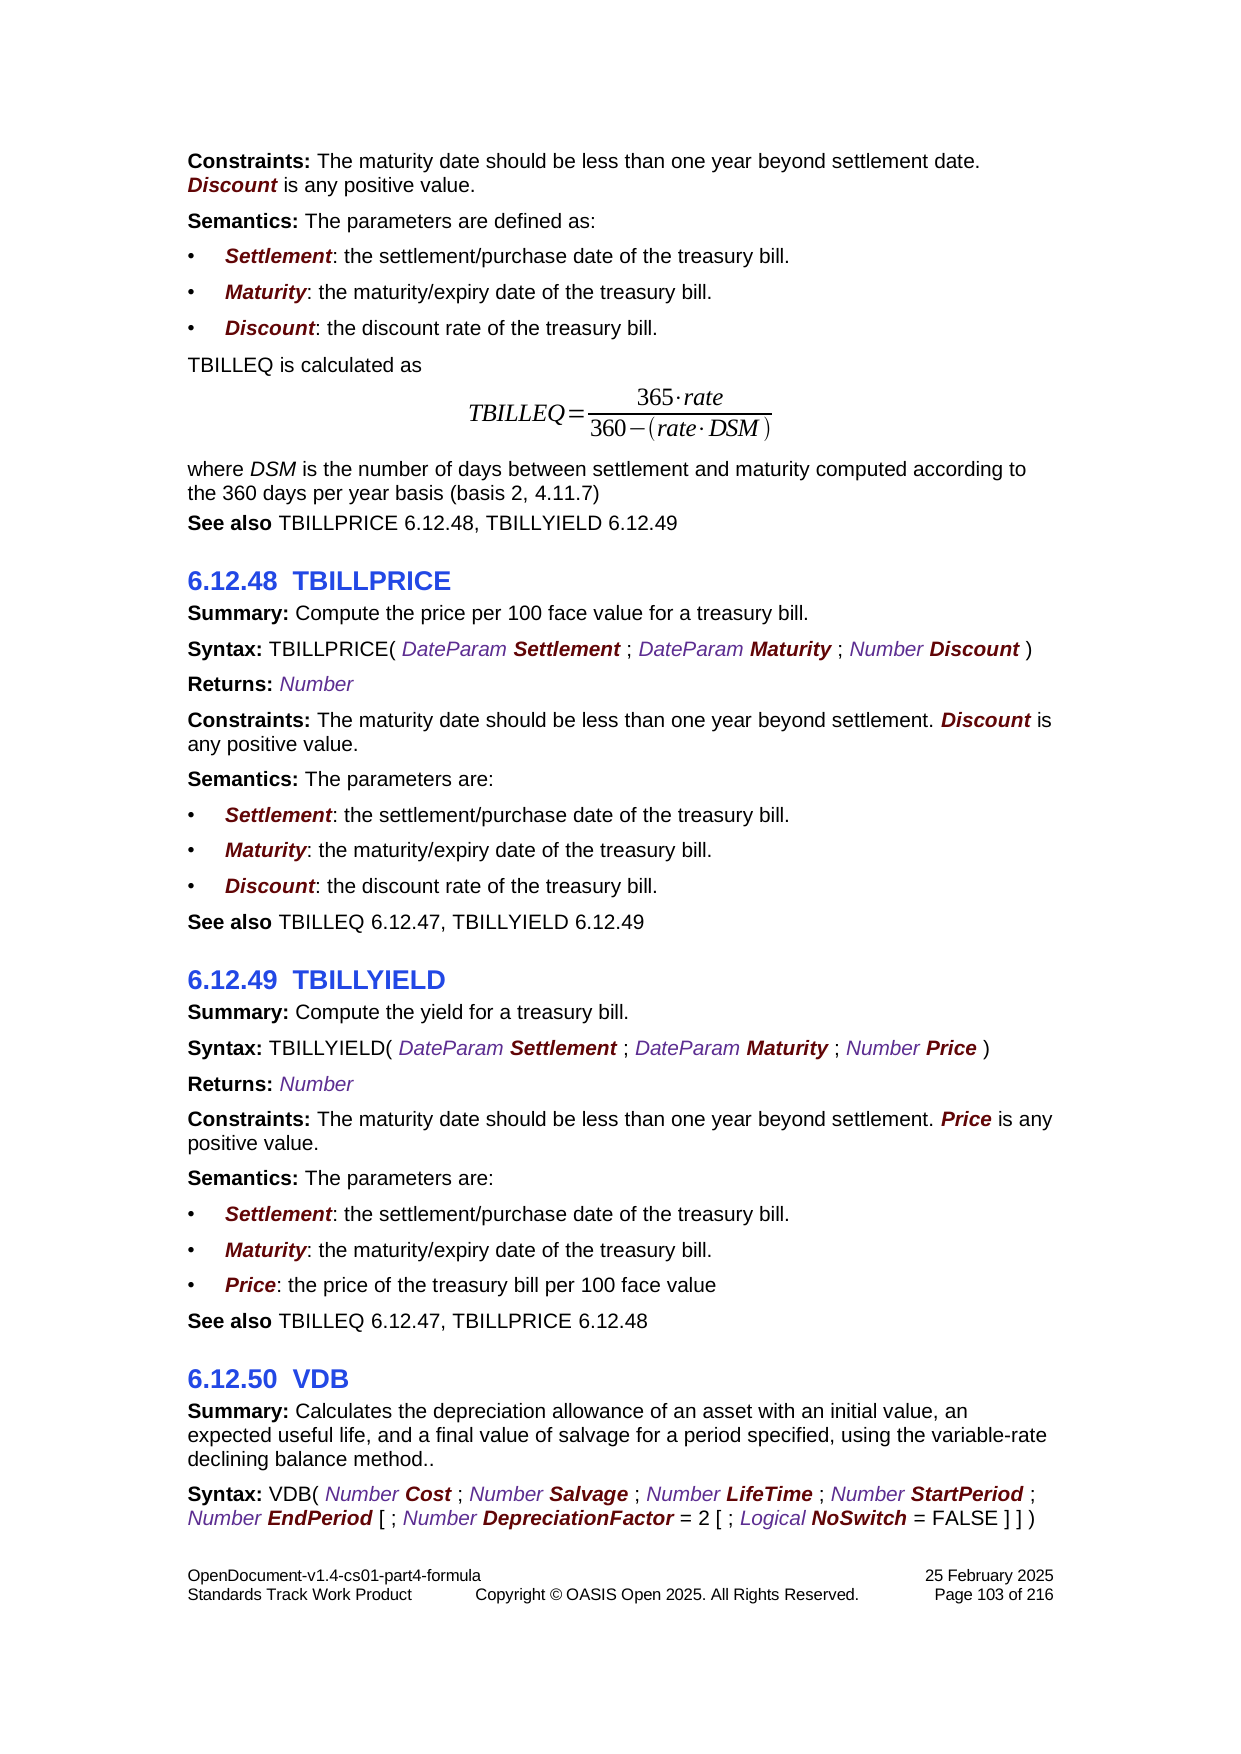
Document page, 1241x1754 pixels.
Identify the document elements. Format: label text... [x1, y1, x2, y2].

text Semantics: The parameters are defined as: [187, 209, 1053, 233]
text Constraints: The maturity date should be less than one year beyond settlement. Price is any positive value. [187, 1108, 1053, 1155]
list Discount: the discount rate of the treasury bill. [187, 874, 1053, 898]
list Maturity: the maturity/expiry date of the treasury bill. [187, 280, 1053, 304]
list Discount: the discount rate of the treasury bill. [187, 316, 1053, 339]
list Settlement: the settlement/purchase date of the treasury bill. [187, 245, 1053, 268]
text Summary: Compute the yield for a treasury bill. [187, 1001, 1053, 1024]
text Returns: Number [187, 1072, 1053, 1096]
text Constraints: The maturity date should be less than one year beyond settlement date. Discount is any positive value. [187, 150, 1053, 197]
subtitle TBILLPRICE [187, 566, 1053, 596]
text Semantics: The parameters are: [187, 768, 1053, 791]
list Maturity: the maturity/expiry date of the treasury bill. [187, 1238, 1053, 1262]
text Syntax: TBILLYIELD( DateParam Settlement ; DateParam Maturity ; Number Price ) [187, 1036, 1053, 1060]
list Settlement: the settlement/purchase date of the treasury bill. [187, 1202, 1053, 1226]
text Semantics: The parameters are: [187, 1167, 1053, 1190]
subtitle TBILLYIELD [187, 965, 1053, 995]
text See also TBILLEQ 6.12.47, TBILLYIELD 6.12.49 [187, 910, 1053, 934]
text TBILLEQ is calculated as [187, 354, 1053, 377]
text Returns: Number [187, 673, 1053, 696]
text Syntax: VDB( Number Cost ; Number Salvage ; Number LifeTime ; Number StartPeriod ; Number EndPeriod [ ; Number DepreciationFactor = 2 [ ; Logical NoSwitch = FALSE ] ] ) [187, 1483, 1053, 1530]
text Constraints: The maturity date should be less than one year beyond settlement. Discount is any positive value. [187, 708, 1053, 756]
text See also TBILLPRICE 6.12.48, TBILLYIELD 6.12.49 [187, 511, 1053, 534]
text Summary: Calculates the depreciation allowance of an asset with an initial value, an expected useful life, and a final value of salvage for a period specified, using the variable-rate declining balance method.. [187, 1400, 1053, 1471]
list Settlement: the settlement/purchase date of the treasury bill. [187, 803, 1053, 827]
subtitle VDB [187, 1364, 1053, 1394]
text Syntax: TBILLPRICE( DateParam Settlement ; DateParam Maturity ; Number Discount ) [187, 637, 1053, 661]
list Maturity: the maturity/expiry date of the treasury bill. [187, 839, 1053, 862]
text Summary: Compute the price per 100 face value for a treasury bill. [187, 602, 1053, 625]
list Price: the price of the treasury bill per 100 face value [187, 1274, 1053, 1297]
text where DSM is the number of days between settlement and maturity computed according to the 360 days per year basis (basis 2, 4.11.7) [187, 458, 1053, 505]
text See also TBILLEQ 6.12.47, TBILLPRICE 6.12.48 [187, 1309, 1053, 1333]
